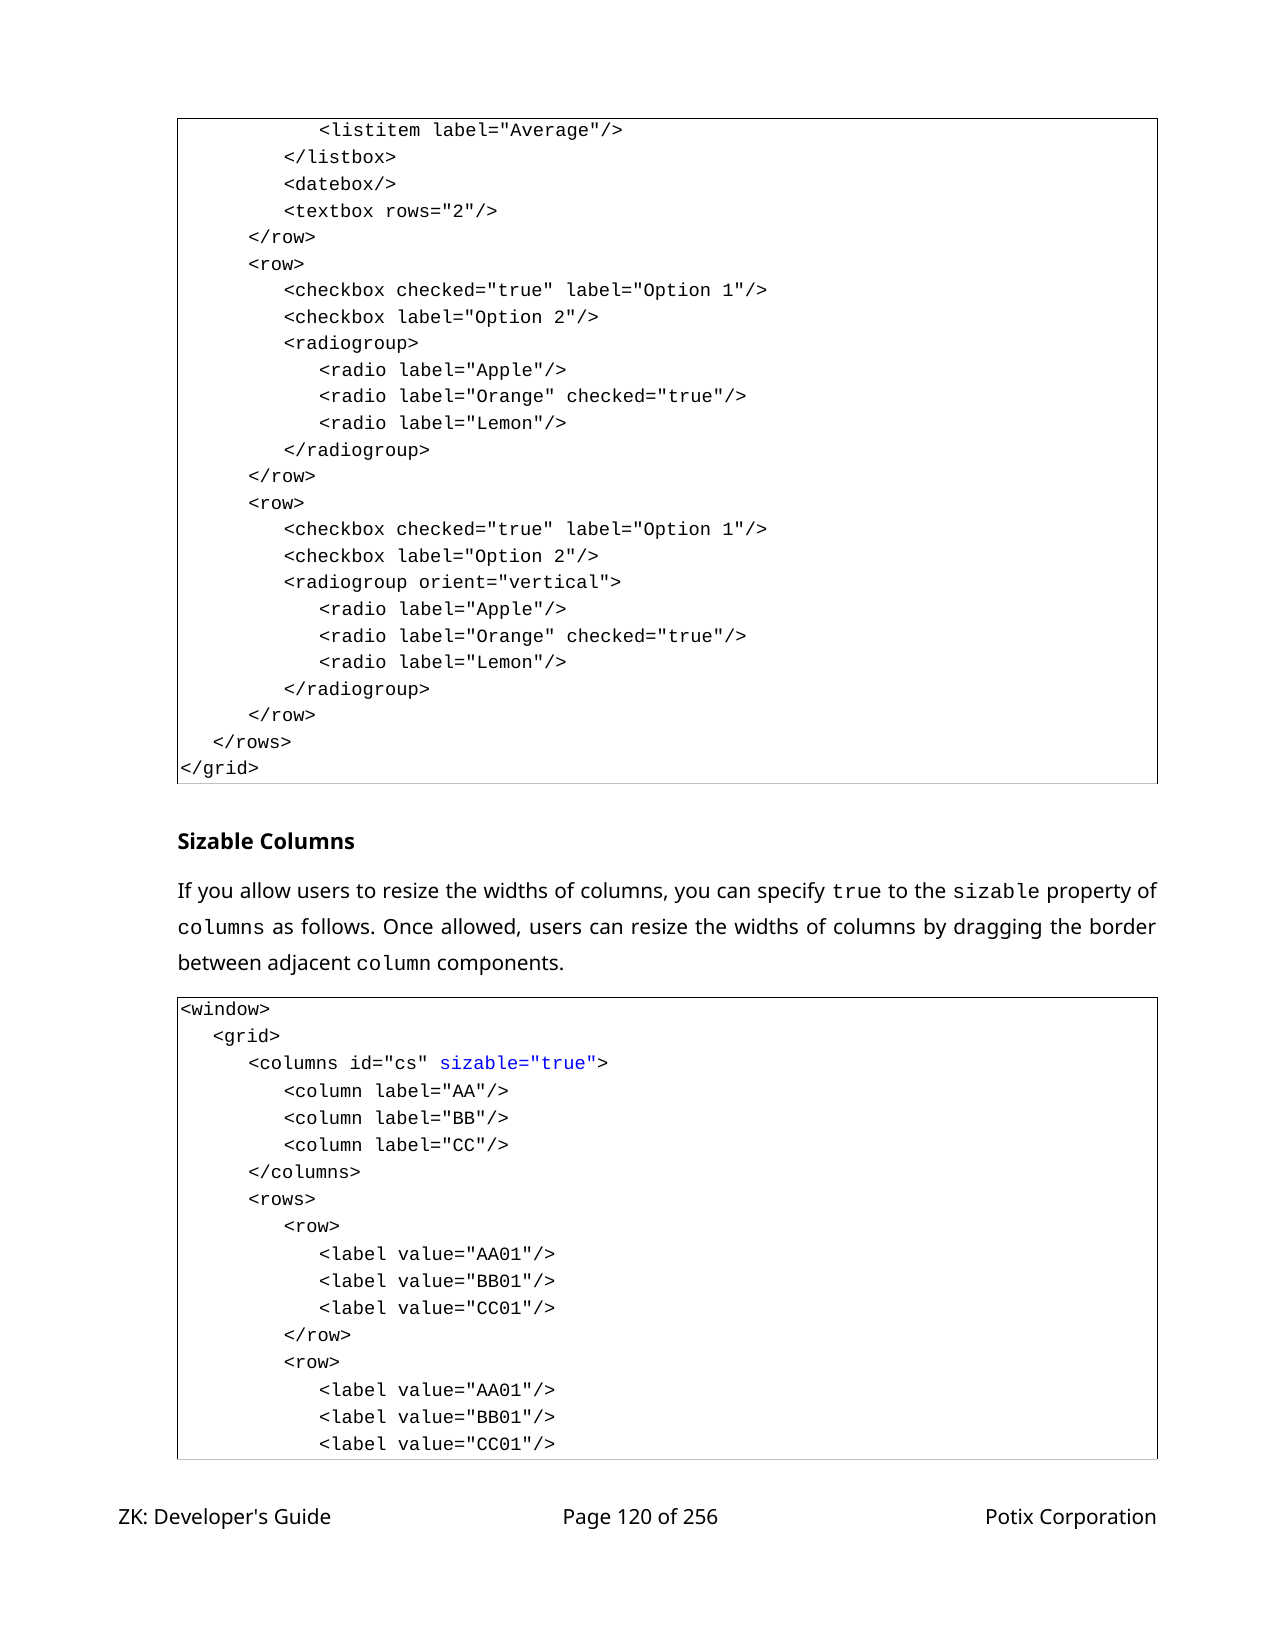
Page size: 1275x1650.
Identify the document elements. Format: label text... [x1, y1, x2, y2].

text </columns> [178, 1160, 1157, 1184]
subtitle Sizable Columns [177, 826, 1157, 856]
text <label value="BB01"/> [178, 1269, 1157, 1293]
text <grid> [178, 1024, 1157, 1048]
text <label value="CC01"/> [178, 1296, 1157, 1320]
text <rows> [178, 1187, 1157, 1211]
text <listitem label="Average"/> [178, 119, 1157, 142]
text <label value="AA01"/> [178, 1377, 1157, 1402]
text <column label="AA"/> [178, 1078, 1157, 1103]
text <columns id="cs" sizable="true"> [178, 1051, 1157, 1076]
text <label value="CC01"/> [178, 1432, 1157, 1459]
text </listbox> <datebox/> <textbox rows="2"/> </row> <row> <checkbox checked="true" label="Option 1"/> <checkbox label="Option 2"/> <radiogroup> <radio label="Apple"/> <radio label="Orange" checked="true"/> <radio label="Lemon"/> </radiogroup> </row> <row> <checkbox checked="true" label="Option 1"/> <checkbox label="Option 2"/> <radiogroup orient="vertical"> <radio label="Apple"/> <radio label="Orange" checked="true"/> <radio label="Lemon"/> </radiogroup> </row> </rows> </grid> [178, 145, 1157, 783]
text <row> [178, 1214, 1157, 1239]
text If you allow users to resize the widths of columns, you can specify true to the sizable property of columns as follows. Once allowed, users can resize the widths of columns by dragging the border between adjacent column components. [177, 877, 1157, 976]
text <column label="BB"/> [178, 1106, 1157, 1130]
text <row> [178, 1350, 1157, 1374]
text <window> [178, 998, 1157, 1021]
text <label value="BB01"/> [178, 1405, 1157, 1429]
text <column label="CC"/> [178, 1133, 1157, 1157]
text <label value="AA01"/> [178, 1242, 1157, 1266]
text </row> [178, 1323, 1157, 1347]
